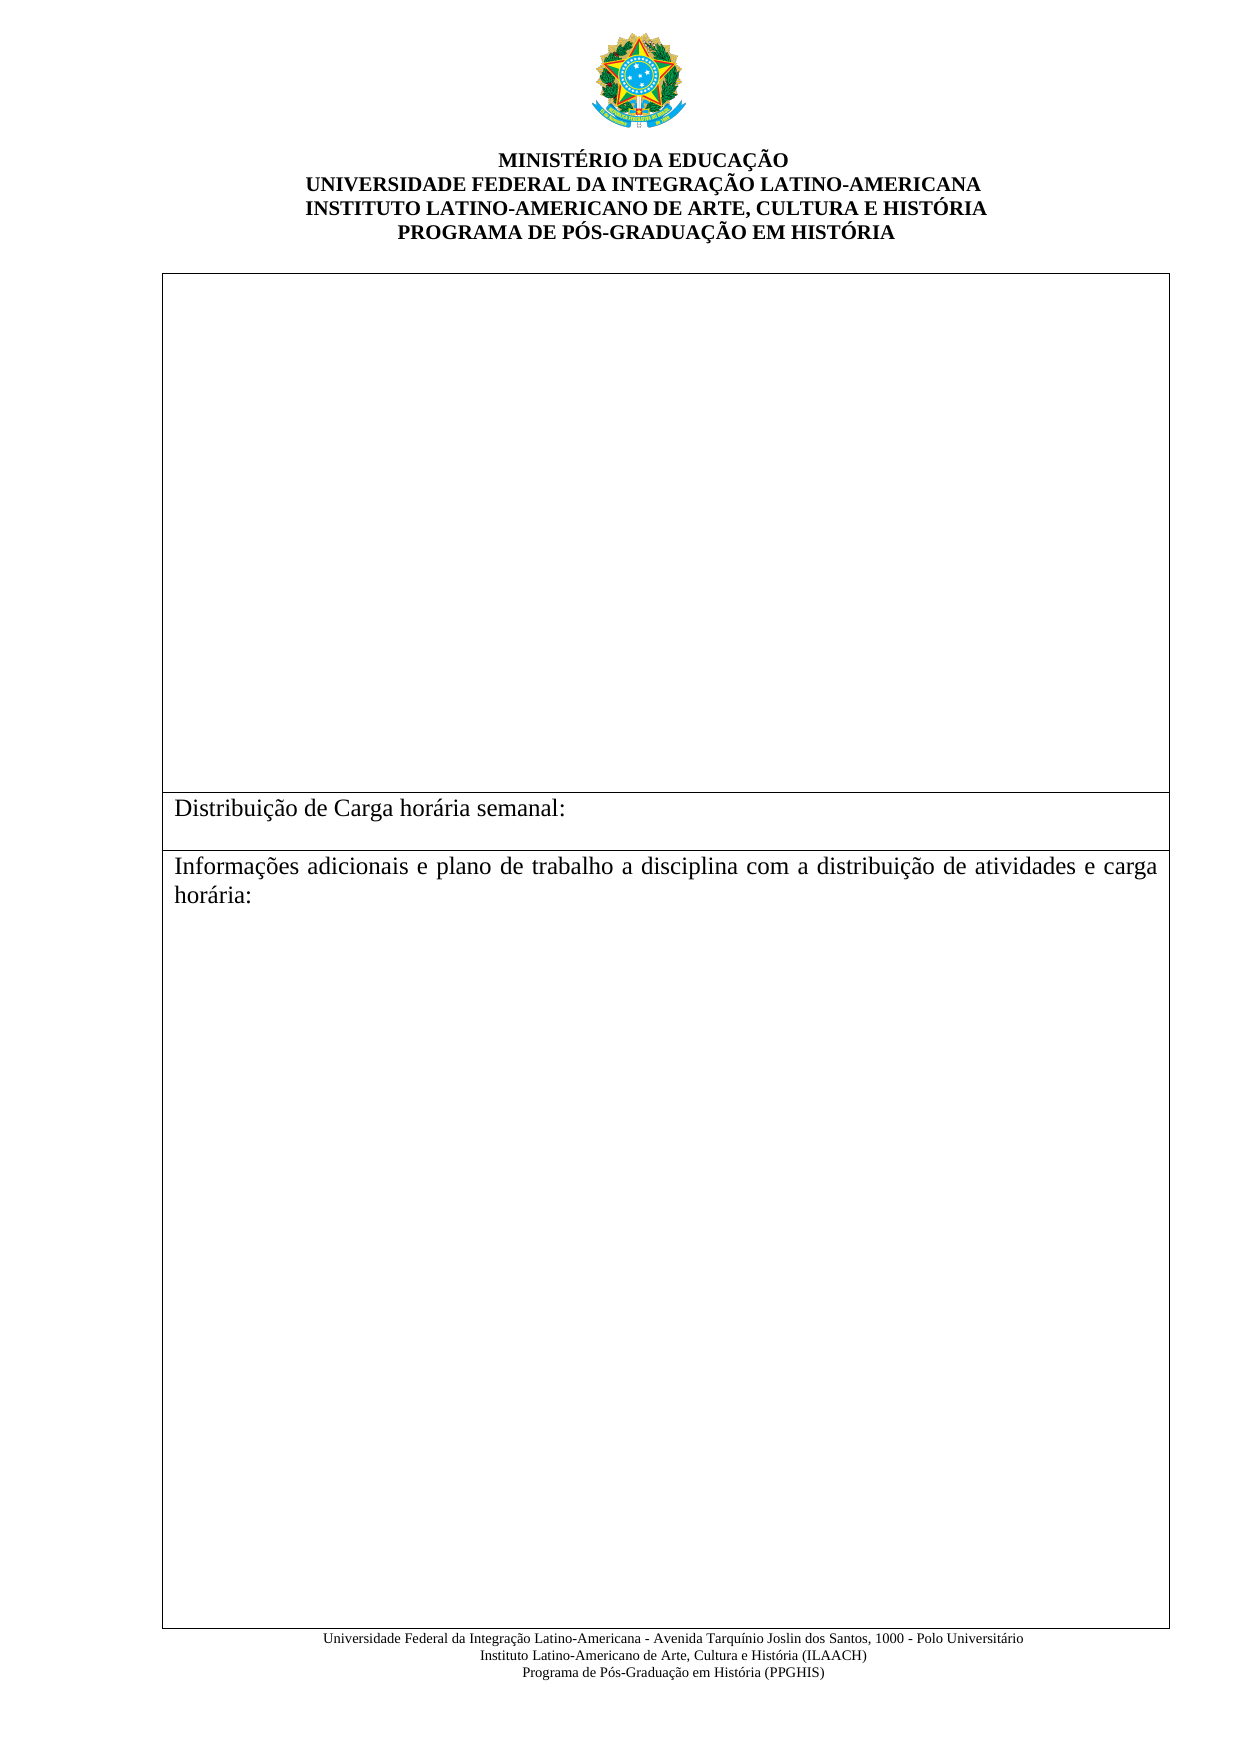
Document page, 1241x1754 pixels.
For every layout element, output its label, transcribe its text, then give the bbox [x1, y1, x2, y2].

table_cell Distribuição de Carga horária semanal: [163, 793, 1169, 850]
picture [592, 106, 626, 128]
picture [658, 109, 667, 116]
table_cell Informações adicionais e plano de trabalho a disciplina com a distribuição de atividades e carga horária: [163, 851, 1169, 1628]
picture [592, 33, 687, 128]
table_cell [163, 274, 1169, 792]
